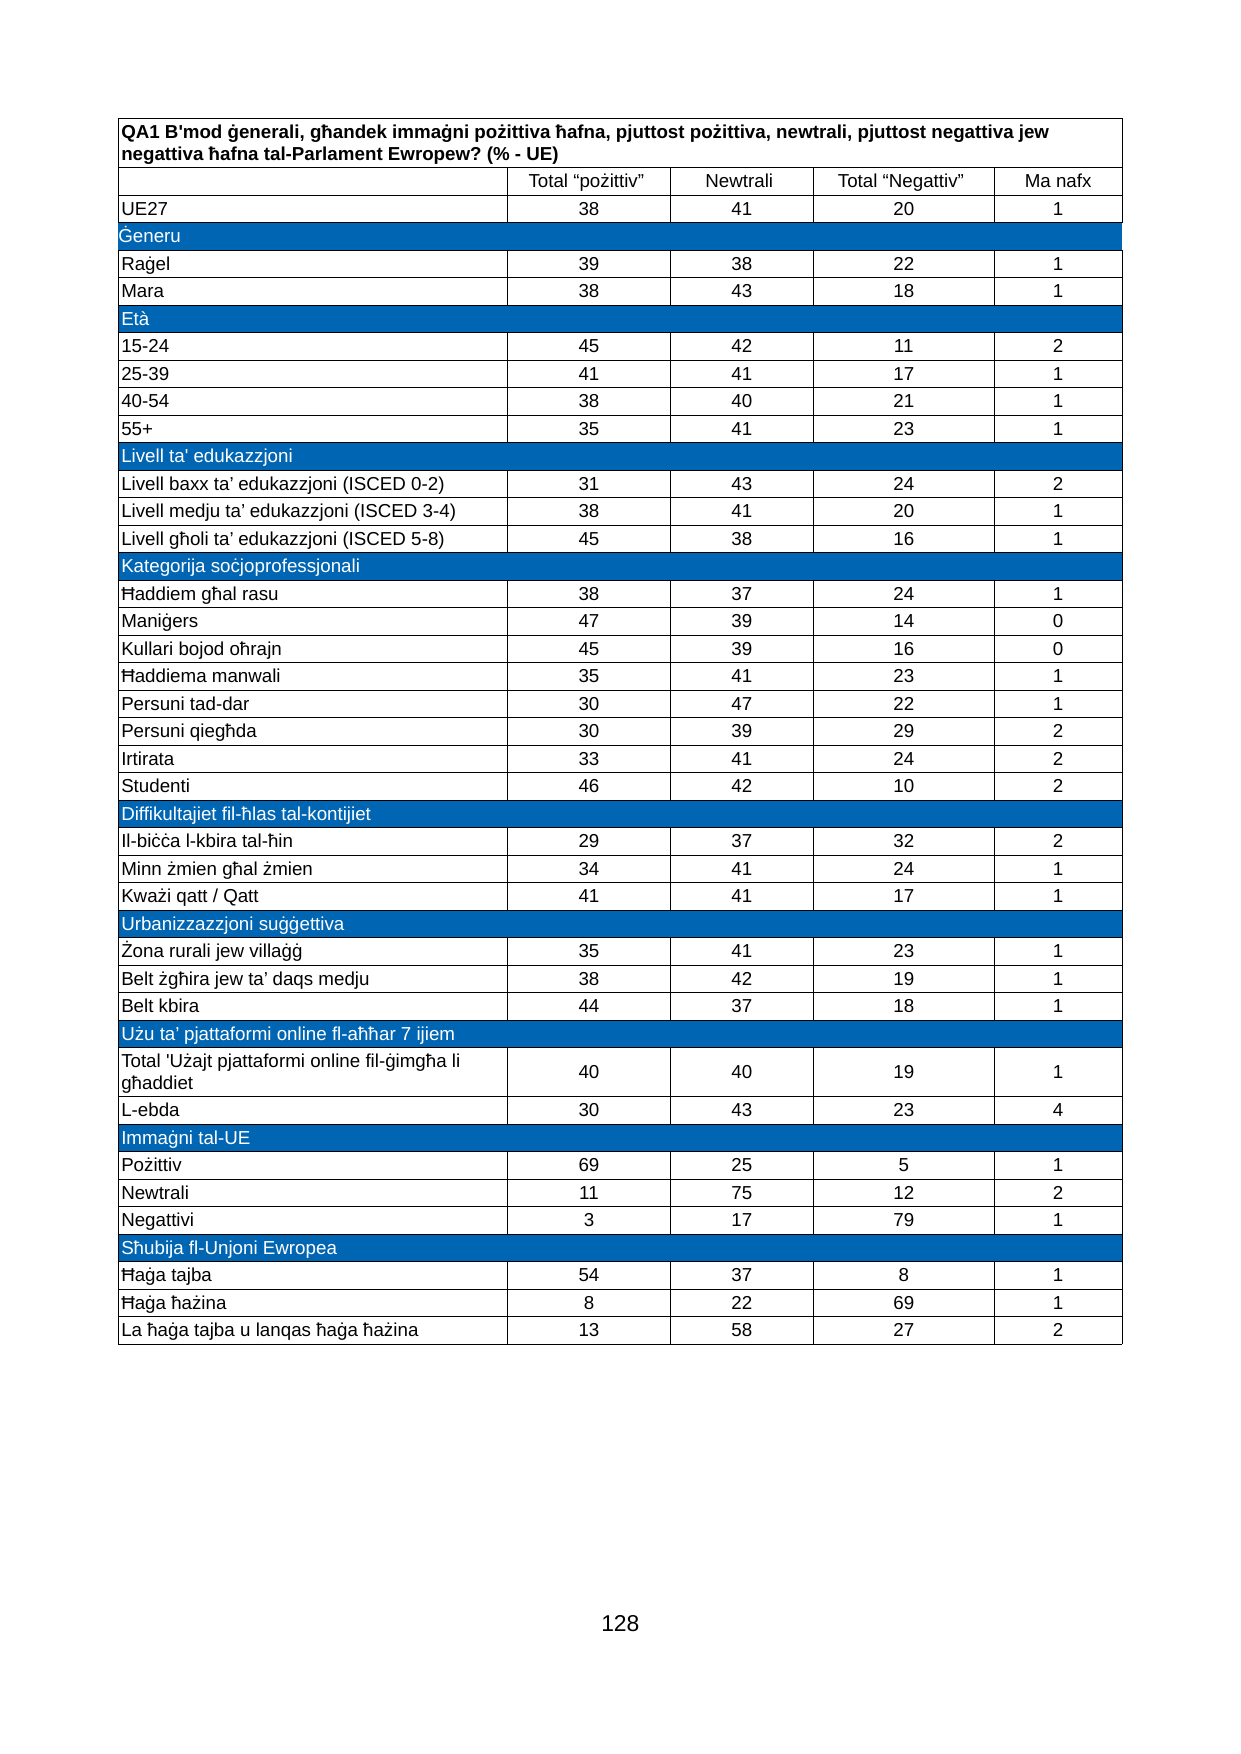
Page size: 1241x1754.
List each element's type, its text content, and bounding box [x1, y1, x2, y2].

table_cell Ħaġa ħażina [119, 1290, 507, 1316]
table_header QA1 B'mod ġenerali, għandek immaġni pożittiva ħafna, pjuttost pożittiva, newtrali, pjuttost negattiva jew negattiva ħafna tal-Parlament Ewropew? (% - UE) [119, 119, 1122, 167]
table_cell 14 [814, 608, 994, 635]
table_cell 41 [671, 663, 813, 690]
table_cell 39 [508, 251, 670, 277]
table_cell Diffikultajiet fil-ħlas tal-kontijiet [119, 801, 1122, 827]
table_cell 18 [814, 993, 994, 1020]
table_cell Kullari bojod oħrajn [119, 636, 507, 662]
table_cell 29 [508, 828, 670, 855]
table_cell 22 [814, 251, 994, 277]
table_cell 58 [671, 1317, 813, 1344]
table_cell 35 [508, 938, 670, 965]
table_cell 39 [671, 608, 813, 635]
table_cell Newtrali [119, 1180, 507, 1206]
table_cell 39 [671, 718, 813, 745]
table_cell 23 [814, 1097, 994, 1124]
table_cell 41 [671, 938, 813, 965]
table_cell 1 [995, 1207, 1122, 1234]
table_cell 41 [671, 746, 813, 772]
table_cell 22 [671, 1290, 813, 1316]
table_cell 41 [508, 361, 670, 387]
table_cell 40 [671, 1048, 813, 1096]
table_cell 40 [671, 388, 813, 415]
table_cell 38 [508, 966, 670, 992]
table_cell 0 [995, 608, 1122, 635]
table_cell 1 [995, 966, 1122, 992]
table_cell Sħubija fl-Unjoni Ewropea [119, 1235, 1122, 1261]
table_cell 1 [995, 1290, 1122, 1316]
table_cell Pożittiv [119, 1152, 507, 1179]
table_cell 69 [814, 1290, 994, 1316]
table_cell Livell għoli ta’ edukazzjoni (ISCED 5-8) [119, 526, 507, 552]
table_cell 1 [995, 1048, 1122, 1096]
table_cell 1 [995, 993, 1122, 1020]
table_cell Negattivi [119, 1207, 507, 1234]
table_cell 30 [508, 718, 670, 745]
table_cell 4 [995, 1097, 1122, 1124]
table_cell Età [119, 306, 1122, 332]
table_cell Newtrali [671, 168, 813, 195]
table_cell 1 [995, 278, 1122, 305]
table_cell 35 [508, 416, 670, 442]
table_cell Livell ta' edukazzjoni [119, 443, 1122, 470]
table_cell 2 [995, 718, 1122, 745]
table_cell 79 [814, 1207, 994, 1234]
table_cell 42 [671, 333, 813, 360]
table_cell 40-54 [119, 388, 507, 415]
table_cell 33 [508, 746, 670, 772]
table_cell 47 [671, 691, 813, 717]
table_cell 1 [995, 526, 1122, 552]
table_cell 12 [814, 1180, 994, 1206]
table_cell Ħaddiema manwali [119, 663, 507, 690]
table_cell 11 [508, 1180, 670, 1206]
table_cell 41 [671, 361, 813, 387]
table_cell Livell medju ta’ edukazzjoni (ISCED 3-4) [119, 498, 507, 525]
table_cell 42 [671, 773, 813, 800]
table_cell 23 [814, 416, 994, 442]
table_cell 16 [814, 636, 994, 662]
table_cell 2 [995, 1180, 1122, 1206]
table_cell 8 [508, 1290, 670, 1316]
table_cell 41 [671, 196, 813, 222]
table_cell 20 [814, 498, 994, 525]
table_cell 35 [508, 663, 670, 690]
table_cell 34 [508, 856, 670, 882]
table_cell Persuni tad-dar [119, 691, 507, 717]
table_cell 1 [995, 361, 1122, 387]
table_cell 38 [671, 251, 813, 277]
table_cell Użu ta’ pjattaformi online fl-aħħar 7 ijiem [119, 1021, 1122, 1047]
table_cell Total 'Użajt pjattaformi online fil-ġimgħa li għaddiet [119, 1048, 507, 1096]
table_cell 31 [508, 471, 670, 497]
table_cell 38 [508, 278, 670, 305]
table_cell 41 [671, 856, 813, 882]
table_cell 17 [814, 883, 994, 910]
table_cell Total “pożittiv” [508, 168, 670, 195]
table_cell 1 [995, 691, 1122, 717]
table_cell 37 [671, 581, 813, 607]
table_cell La ħaġa tajba u lanqas ħaġa ħażina [119, 1317, 507, 1344]
table_cell 1 [995, 883, 1122, 910]
table_cell 24 [814, 746, 994, 772]
table_cell 45 [508, 526, 670, 552]
table_cell 38 [508, 388, 670, 415]
table_cell 1 [995, 498, 1122, 525]
table_cell 43 [671, 1097, 813, 1124]
table_cell 37 [671, 1262, 813, 1289]
table_cell Minn żmien għal żmien [119, 856, 507, 882]
table_cell 29 [814, 718, 994, 745]
table_cell Raġel [119, 251, 507, 277]
table_cell 39 [671, 636, 813, 662]
table_cell 5 [814, 1152, 994, 1179]
table_cell Maniġers [119, 608, 507, 635]
table_cell 41 [671, 883, 813, 910]
table_cell 38 [508, 498, 670, 525]
table_cell 13 [508, 1317, 670, 1344]
table_cell 2 [995, 333, 1122, 360]
table_cell 41 [671, 416, 813, 442]
table_cell Studenti [119, 773, 507, 800]
table_cell Mara [119, 278, 507, 305]
table_cell Irtirata [119, 746, 507, 772]
table_cell [119, 168, 507, 195]
table_cell 2 [995, 471, 1122, 497]
table_cell UE27 [119, 196, 507, 222]
table_cell 46 [508, 773, 670, 800]
table_cell 40 [508, 1048, 670, 1096]
table_cell 43 [671, 278, 813, 305]
table_cell 22 [814, 691, 994, 717]
table_cell 1 [995, 196, 1122, 222]
table_cell Kważi qatt / Qatt [119, 883, 507, 910]
table_cell Ħaddiem għal rasu [119, 581, 507, 607]
table_cell 30 [508, 1097, 670, 1124]
table_cell 25-39 [119, 361, 507, 387]
table_cell 1 [995, 388, 1122, 415]
table_cell 54 [508, 1262, 670, 1289]
table_cell 38 [671, 526, 813, 552]
table_cell 0 [995, 636, 1122, 662]
table_cell Urbanizzazzjoni suġġettiva [119, 911, 1122, 937]
table_cell 75 [671, 1180, 813, 1206]
table_cell Livell baxx ta’ edukazzjoni (ISCED 0-2) [119, 471, 507, 497]
table_cell Ma nafx [995, 168, 1122, 195]
table_cell 17 [671, 1207, 813, 1234]
table_cell 17 [814, 361, 994, 387]
table_cell Total “Negattiv” [814, 168, 994, 195]
table_cell 15-24 [119, 333, 507, 360]
table_cell 23 [814, 938, 994, 965]
table_cell 2 [995, 773, 1122, 800]
table_cell 24 [814, 581, 994, 607]
table_cell 1 [995, 938, 1122, 965]
table_cell 69 [508, 1152, 670, 1179]
table_cell Belt kbira [119, 993, 507, 1020]
table_cell 19 [814, 1048, 994, 1096]
table_cell 27 [814, 1317, 994, 1344]
table_cell 3 [508, 1207, 670, 1234]
table_cell 38 [508, 196, 670, 222]
table_cell 1 [995, 856, 1122, 882]
table_cell 44 [508, 993, 670, 1020]
table_cell 24 [814, 471, 994, 497]
table_cell 8 [814, 1262, 994, 1289]
table_cell 45 [508, 333, 670, 360]
table_cell Immaġni tal-UE [119, 1125, 1122, 1151]
table_cell Il-biċċa l-kbira tal-ħin [119, 828, 507, 855]
table_cell 43 [671, 471, 813, 497]
table_cell 30 [508, 691, 670, 717]
table_cell 10 [814, 773, 994, 800]
table_cell Kategorija soċjoprofessjonali [119, 553, 1122, 580]
table_cell 1 [995, 416, 1122, 442]
table_cell 1 [995, 251, 1122, 277]
table_cell 25 [671, 1152, 813, 1179]
table_cell 1 [995, 581, 1122, 607]
table_cell 18 [814, 278, 994, 305]
table_cell 24 [814, 856, 994, 882]
table_cell 32 [814, 828, 994, 855]
table_cell 41 [508, 883, 670, 910]
table_cell 41 [671, 498, 813, 525]
table_cell 47 [508, 608, 670, 635]
table_cell Persuni qiegħda [119, 718, 507, 745]
table_cell 45 [508, 636, 670, 662]
table_cell 23 [814, 663, 994, 690]
table_cell Belt żgħira jew ta’ daqs medju [119, 966, 507, 992]
table_cell 42 [671, 966, 813, 992]
table_cell L-ebda [119, 1097, 507, 1124]
table_cell 1 [995, 1262, 1122, 1289]
table_cell 37 [671, 828, 813, 855]
table_cell 19 [814, 966, 994, 992]
table_cell 2 [995, 828, 1122, 855]
table_cell 2 [995, 746, 1122, 772]
table_cell 38 [508, 581, 670, 607]
table_cell 16 [814, 526, 994, 552]
table_cell 55+ [119, 416, 507, 442]
table_cell 1 [995, 1152, 1122, 1179]
table_cell Ħaġa tajba [119, 1262, 507, 1289]
table_cell 37 [671, 993, 813, 1020]
table_cell Ġeneru [118, 223, 1122, 250]
table_cell Żona rurali jew villaġġ [119, 938, 507, 965]
table_cell 11 [814, 333, 994, 360]
table_cell 1 [995, 663, 1122, 690]
table_cell 21 [814, 388, 994, 415]
table_cell 20 [814, 196, 994, 222]
table_cell 2 [995, 1317, 1122, 1344]
